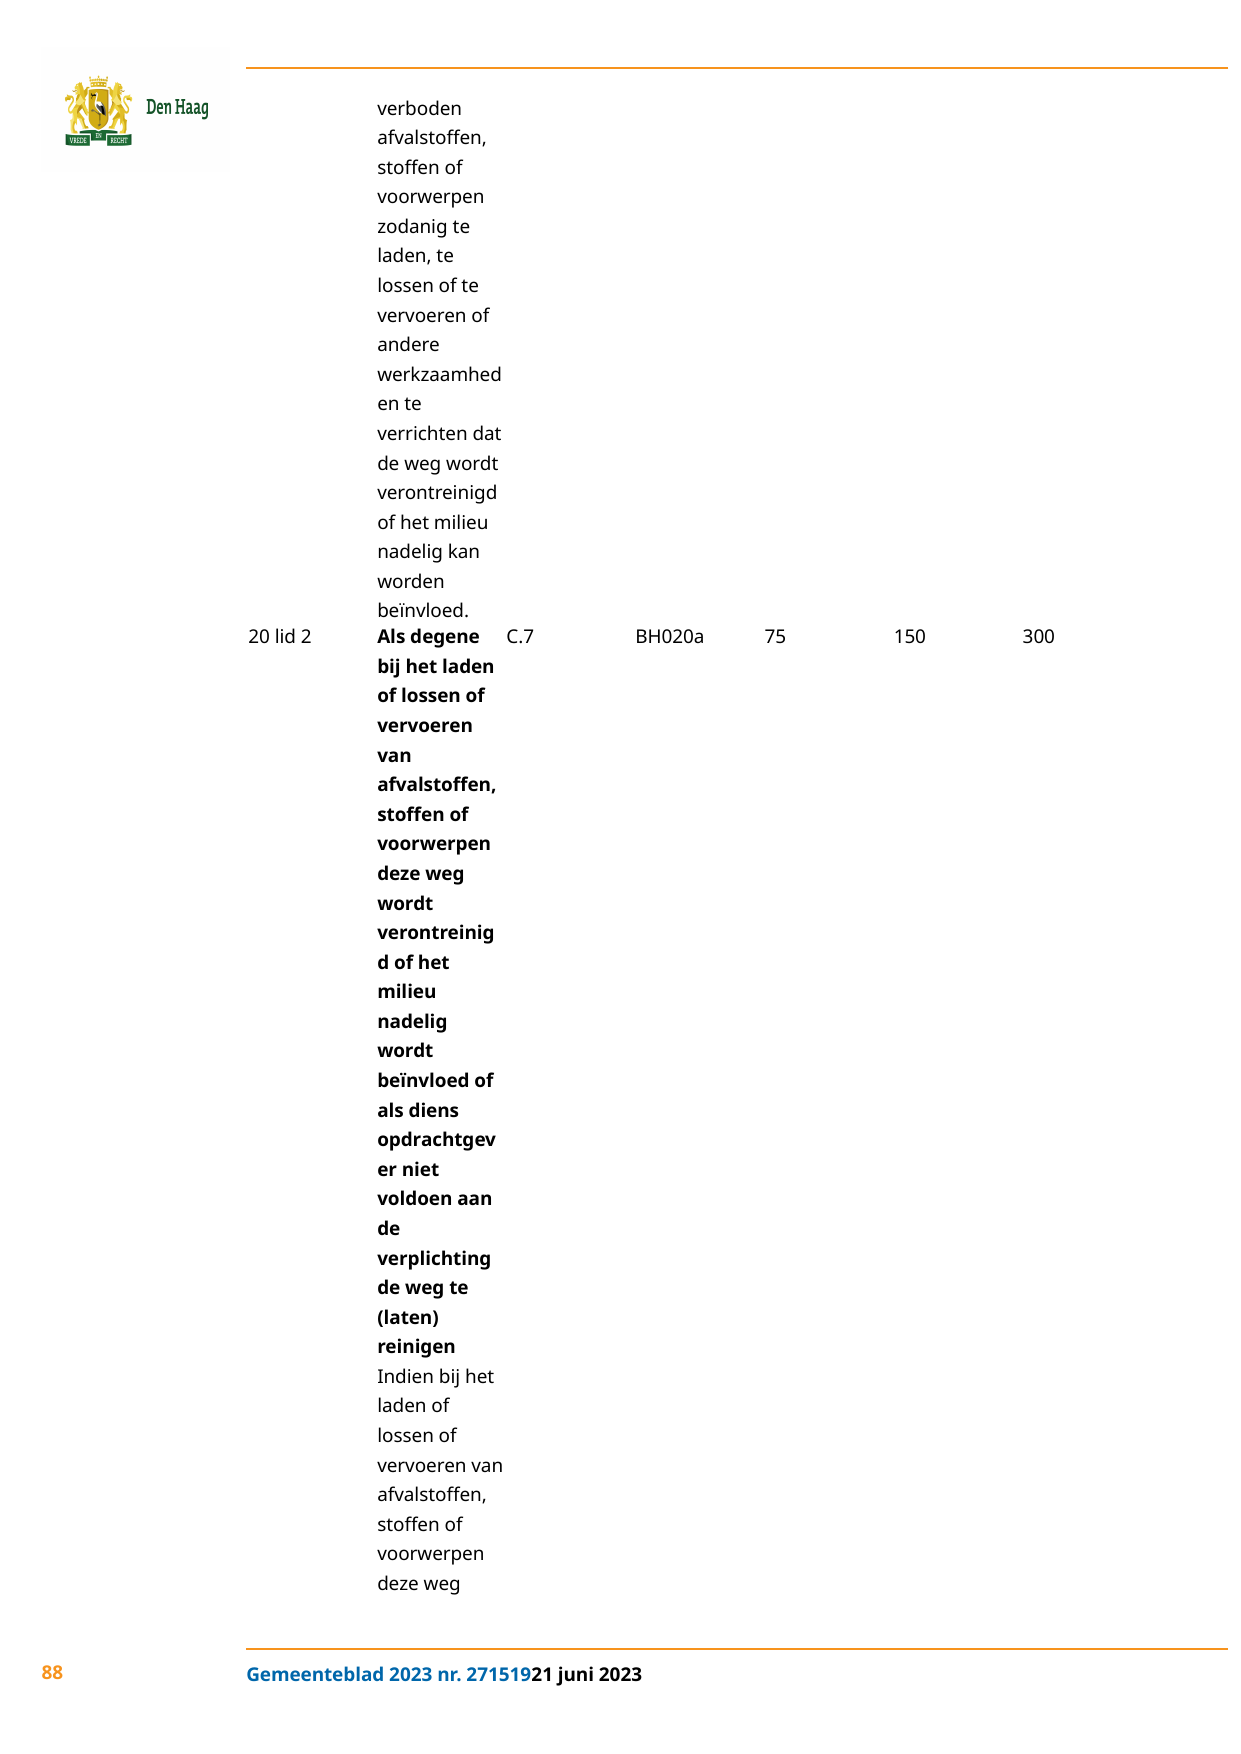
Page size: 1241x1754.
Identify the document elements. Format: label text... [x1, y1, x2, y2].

table_cell [635, 95, 764, 623]
table_cell 300 [1023, 624, 1152, 1596]
table_cell 20 lid 2 [248, 624, 377, 1596]
table_cell [506, 95, 635, 623]
table_cell Als degene bij het laden of lossen of vervoeren van afvalstoffen, stoffen of voorwerpen deze weg wordt verontreinigd of het milieu nadelig wordt beïnvloed of als diens opdrachtgever niet voldoen aan de verplichting de weg te (laten) reinigen Indien bij het laden of lossen of vervoeren van afvalstoffen, stoffen of voorwerpen deze weg [377, 624, 506, 1596]
picture [41, 47, 231, 172]
table_cell [764, 95, 893, 623]
table_cell 150 [894, 624, 1022, 1596]
table_cell verboden afvalstoffen, stoffen of voorwerpen zodanig te laden, te lossen of te vervoeren of andere werkzaamheden te verrichten dat de weg wordt verontreinigd of het milieu nadelig kan worden beïnvloed. [377, 95, 506, 623]
table_cell 75 [764, 624, 893, 1596]
table_cell BH020a [635, 624, 764, 1596]
table_cell C.7 [506, 624, 635, 1596]
table_cell [248, 95, 377, 623]
table_cell [894, 95, 1022, 623]
table_cell [1023, 95, 1152, 623]
